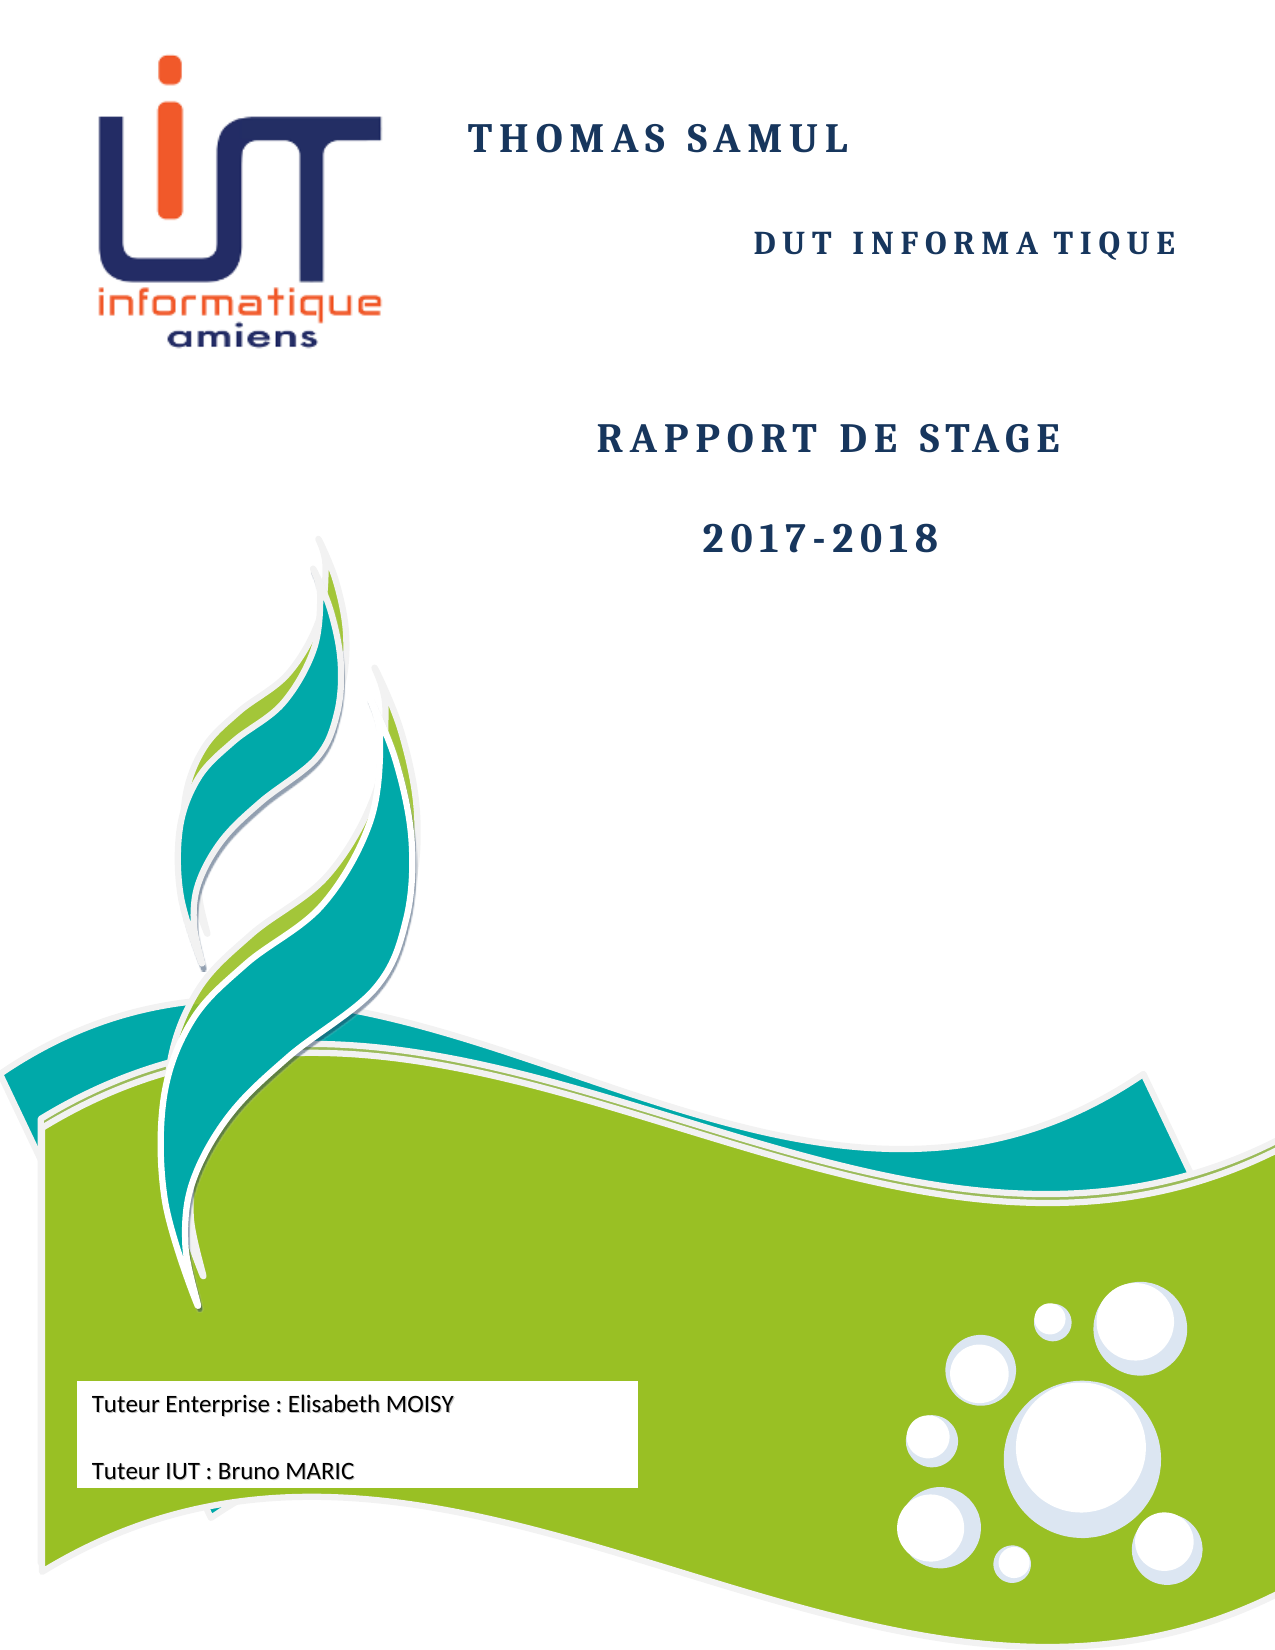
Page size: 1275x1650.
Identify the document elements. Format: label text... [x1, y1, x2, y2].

title rapport de sTAGE [468, 388, 1189, 463]
title tHOMAS sAMUL [468, 88, 1189, 163]
subtitle dUT iNFORMA TIQUE [468, 188, 1189, 263]
text Tuteur Enterprise : Elisabeth MOISY [92, 1388, 623, 1419]
title 2017-2018 [468, 488, 1189, 563]
text Tuteur IUT : Bruno MARIC [92, 1455, 623, 1481]
